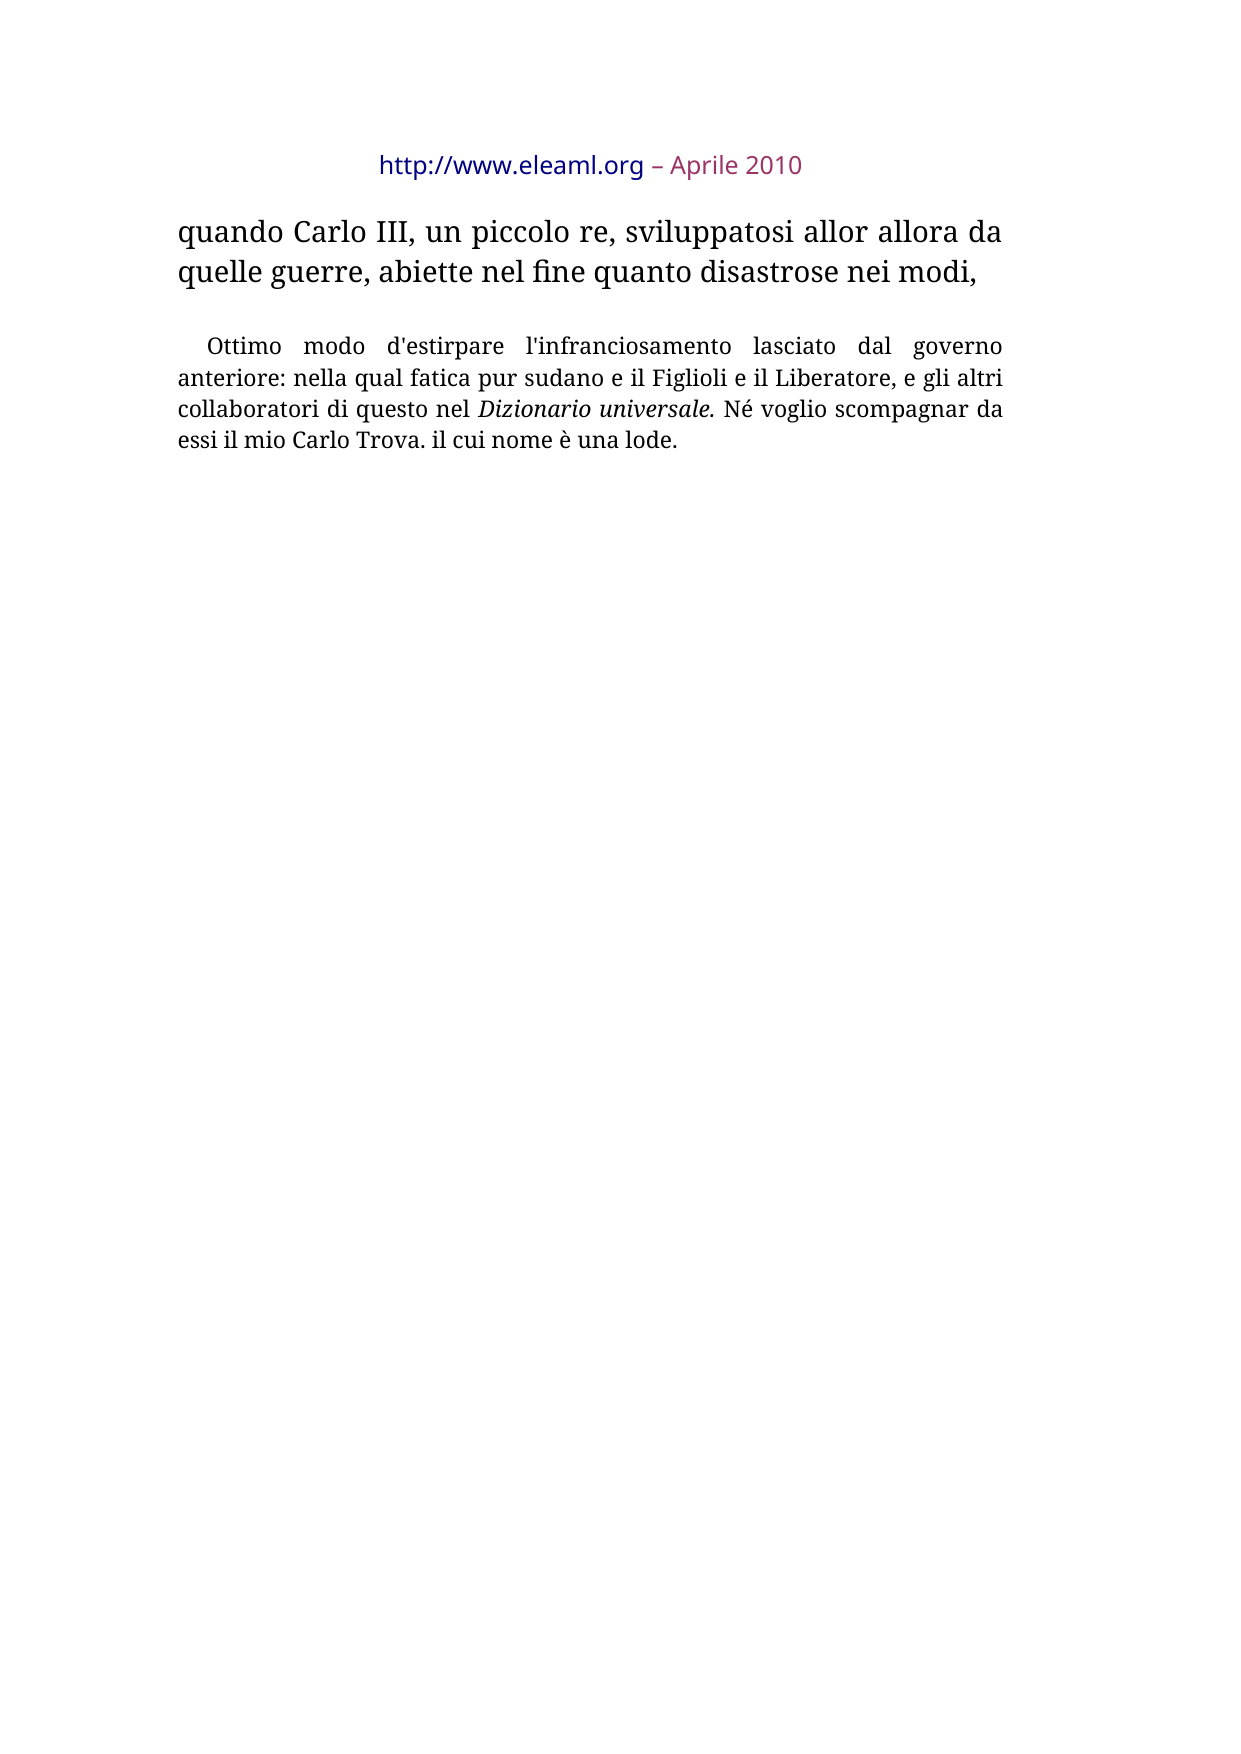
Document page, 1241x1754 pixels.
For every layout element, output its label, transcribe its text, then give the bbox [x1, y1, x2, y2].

text quando Carlo III, un piccolo re, sviluppatosi allor allora da quelle guerre, abiette nel fine quanto disastrose nei modi, [177, 211, 1004, 291]
text Ottimo modo d'estirpare l'infranciosamento lasciato dal governo anteriore: nella qual fatica pur sudano e il Figlioli e il Liberatore, e gli altri collaboratori di questo nel Dizionario universale. Né voglio scompagnar da essi il mio Carlo Trova. il cui nome è una lode. [177, 330, 1004, 455]
